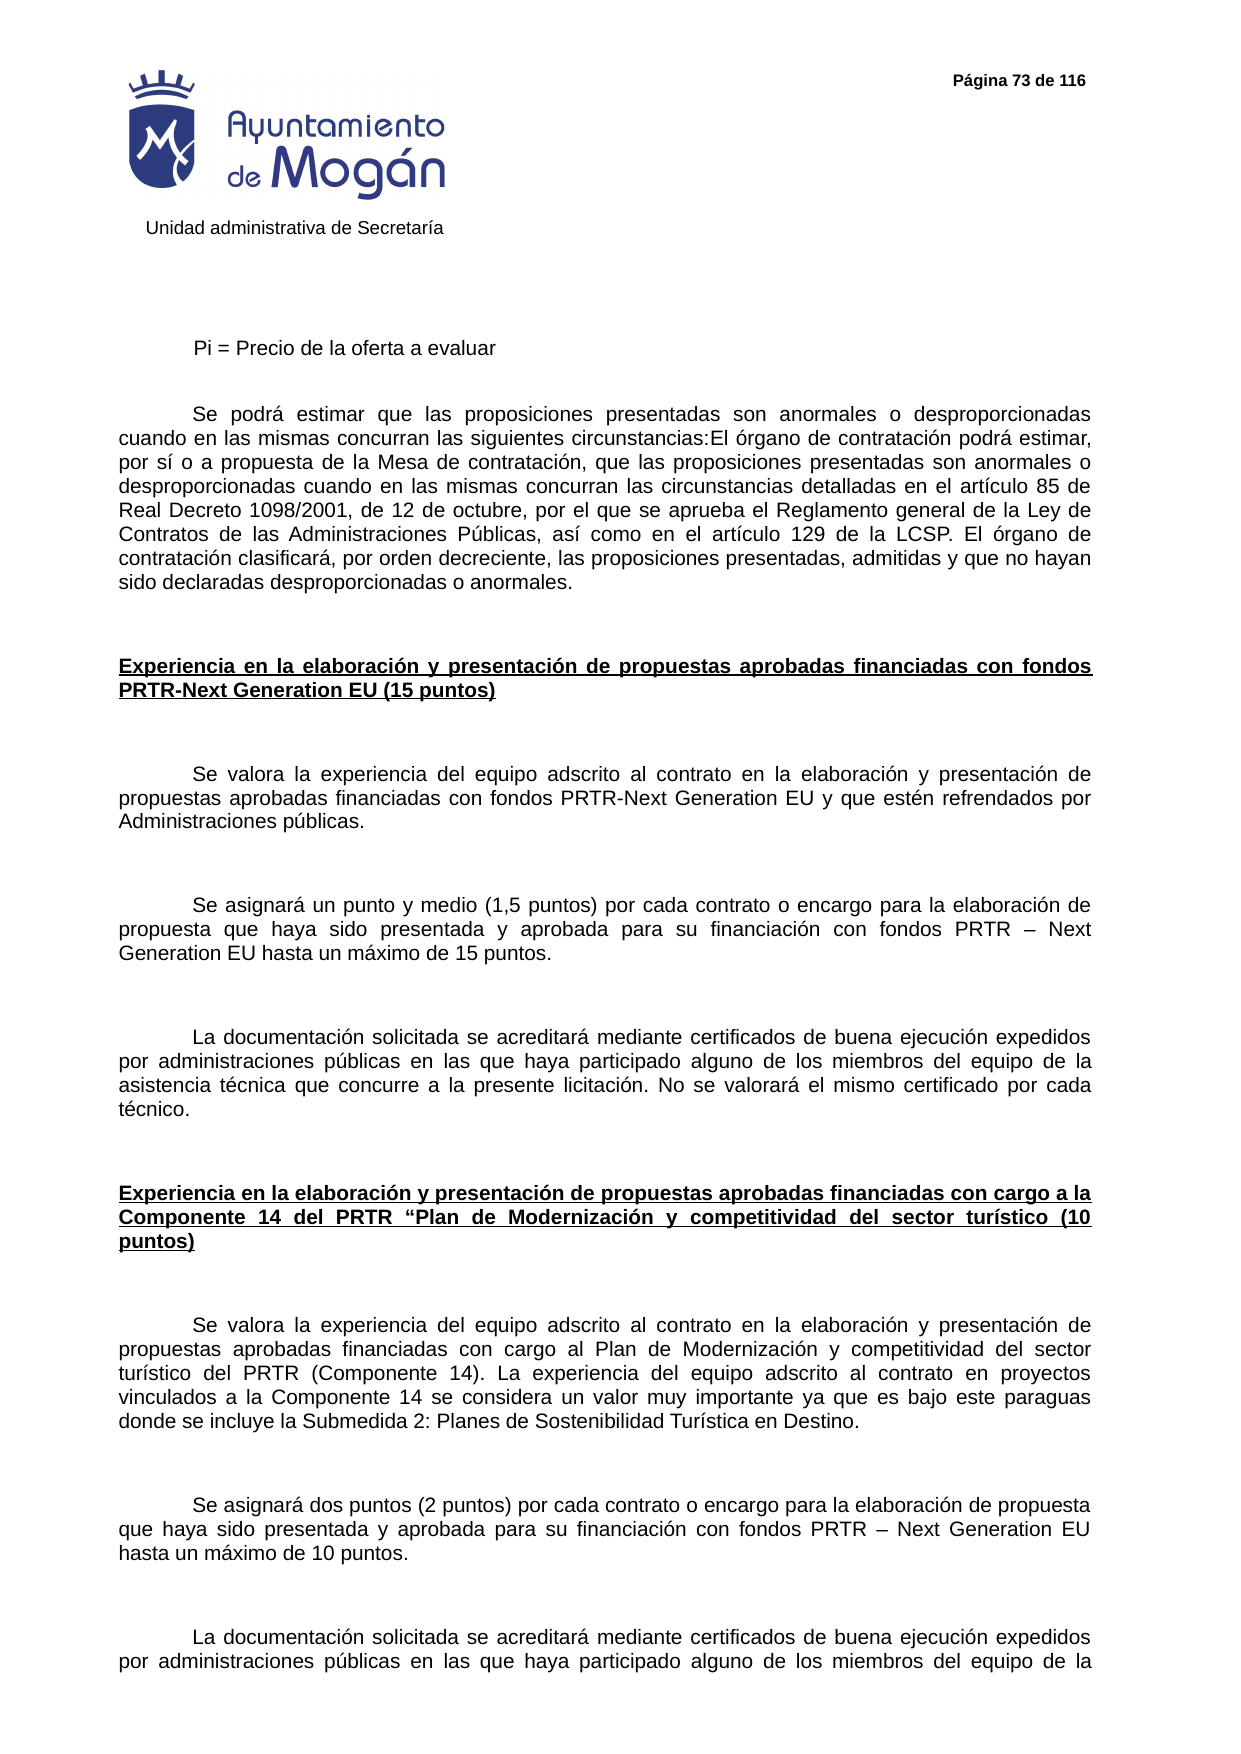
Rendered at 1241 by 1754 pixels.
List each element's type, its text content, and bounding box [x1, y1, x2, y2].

text Se valora la experiencia del equipo adscrito al contrato en la elaboración y presentación de propuestas aprobadas financiadas con cargo al Plan de Modernización y competitividad del sector turístico del PRTR (Componente 14). La experiencia del equipo adscrito al contrato en proyectos vinculados a la Componente 14 se considera un valor muy importante ya que es bajo este paraguas donde se incluye la Submedida 2: Planes de Sostenibilidad Turística en Destino. [118, 1313, 1092, 1433]
text Se valora la experiencia del equipo adscrito al contrato en la elaboración y presentación de propuestas aprobadas financiadas con fondos PRTR-Next Generation EU y que estén refrendados por Administraciones públicas. [118, 761, 1092, 833]
text La documentación solicitada se acreditará mediante certificados de buena ejecución expedidos por administraciones públicas en las que haya participado alguno de los miembros del equipo de la [118, 1624, 1092, 1672]
text Experiencia en la elaboración y presentación de propuestas aprobadas financiadas con fondos [118, 653, 1092, 674]
text Pi = Precio de la oferta a evaluar [193, 335, 1092, 359]
text Componente 14 del PRTR “Plan de Modernización y competitividad del sector turístico (10 [118, 1203, 1092, 1226]
text puntos) [118, 1227, 1092, 1253]
text Experiencia en la elaboración y presentación de propuestas aprobadas financiadas con cargo a la [118, 1181, 1092, 1202]
picture [128, 70, 445, 206]
text PRTR-Next Generation EU (15 puntos) [118, 675, 1092, 701]
text Se asignará un punto y medio (1,5 puntos) por cada contrato o encargo para la elaboración de propuesta que haya sido presentada y aprobada para su financiación con fondos PRTR – Next Generation EU hasta un máximo de 15 puntos. [118, 893, 1092, 965]
text Se podrá estimar que las proposiciones presentadas son anormales o desproporcionadas cuando en las mismas concurran las siguientes circunstancias:El órgano de contratación podrá estimar, por sí o a propuesta de la Mesa de contratación, que las proposiciones presentadas son anormales o desproporcionadas cuando en las mismas concurran las circunstancias detalladas en el artículo 85 de Real Decreto 1098/2001, de 12 de octubre, por el que se aprueba el Reglamento general de la Ley de Contratos de las Administraciones Públicas, así como en el artículo 129 de la LCSP. El órgano de contratación clasificará, por orden decreciente, las proposiciones presentadas, admitidas y que no hayan sido declaradas desproporcionadas o anormales. [118, 402, 1092, 593]
text Se asignará dos puntos (2 puntos) por cada contrato o encargo para la elaboración de propuesta que haya sido presentada y aprobada para su financiación con fondos PRTR – Next Generation EU hasta un máximo de 10 puntos. [118, 1493, 1092, 1564]
text La documentación solicitada se acreditará mediante certificados de buena ejecución expedidos por administraciones públicas en las que haya participado alguno de los miembros del equipo de la asistencia técnica que concurre a la presente licitación. No se valorará el mismo certificado por cada técnico. [118, 1025, 1092, 1121]
